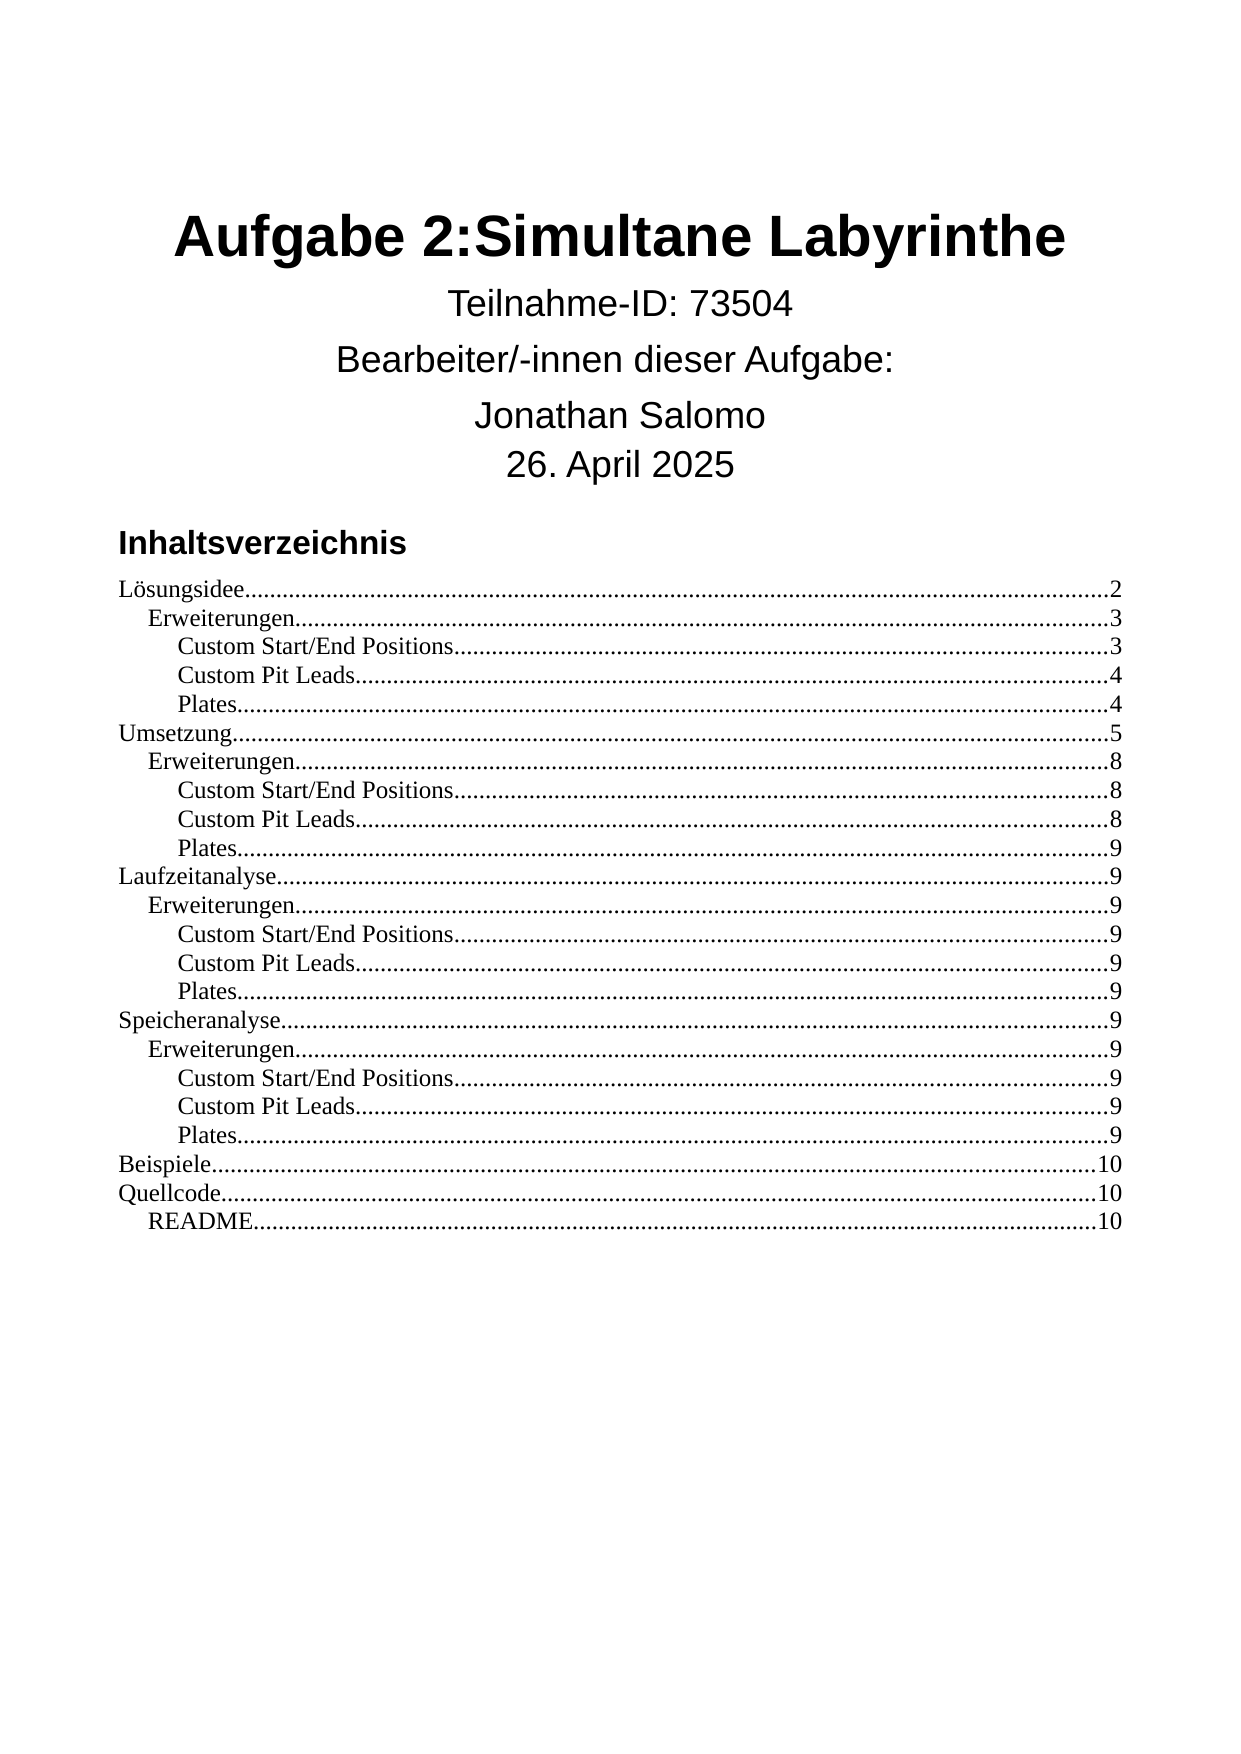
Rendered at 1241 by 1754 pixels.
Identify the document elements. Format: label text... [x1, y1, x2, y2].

text Erweiterungen 9 [148, 890, 1122, 919]
text Plates 9 [177, 833, 1122, 861]
text Custom Pit Leads 4 [177, 660, 1122, 689]
text Beispiele 10 [118, 1149, 1122, 1178]
title Aufgabe 2:Simultane Labyrinthe [118, 202, 1122, 269]
text Lösungsidee 2 [118, 574, 1122, 603]
text Quellcode 10 [118, 1178, 1122, 1206]
text Custom Pit Leads 9 [177, 948, 1122, 976]
text README 10 [148, 1206, 1122, 1235]
text Custom Pit Leads 8 [177, 804, 1122, 833]
text Custom Start/End Positions 8 [177, 775, 1122, 804]
text Erweiterungen 8 [148, 746, 1122, 775]
text Plates 4 [177, 689, 1122, 718]
text Speicheranalyse 9 [118, 1005, 1122, 1034]
text Custom Start/End Positions 9 [177, 919, 1122, 948]
text Custom Start/End Positions 9 [177, 1063, 1122, 1091]
subtitle Bearbeiter/-innen dieser Aufgabe: [118, 337, 1122, 380]
text Plates 9 [177, 976, 1122, 1005]
text Teilnahme-ID: 73504 [118, 281, 1122, 324]
subtitle 26. April 2025 [118, 442, 1122, 485]
text Plates 9 [177, 1120, 1122, 1149]
subtitle Inhaltsverzeichnis [118, 523, 1122, 561]
text Laufzeitanalyse 9 [118, 861, 1122, 890]
text Umsetzung 5 [118, 718, 1122, 746]
text Custom Pit Leads 9 [177, 1091, 1122, 1120]
text Jonathan Salomo [118, 393, 1122, 436]
text Erweiterungen 9 [148, 1034, 1122, 1063]
text Erweiterungen 3 [148, 603, 1122, 631]
text Custom Start/End Positions 3 [177, 631, 1122, 660]
